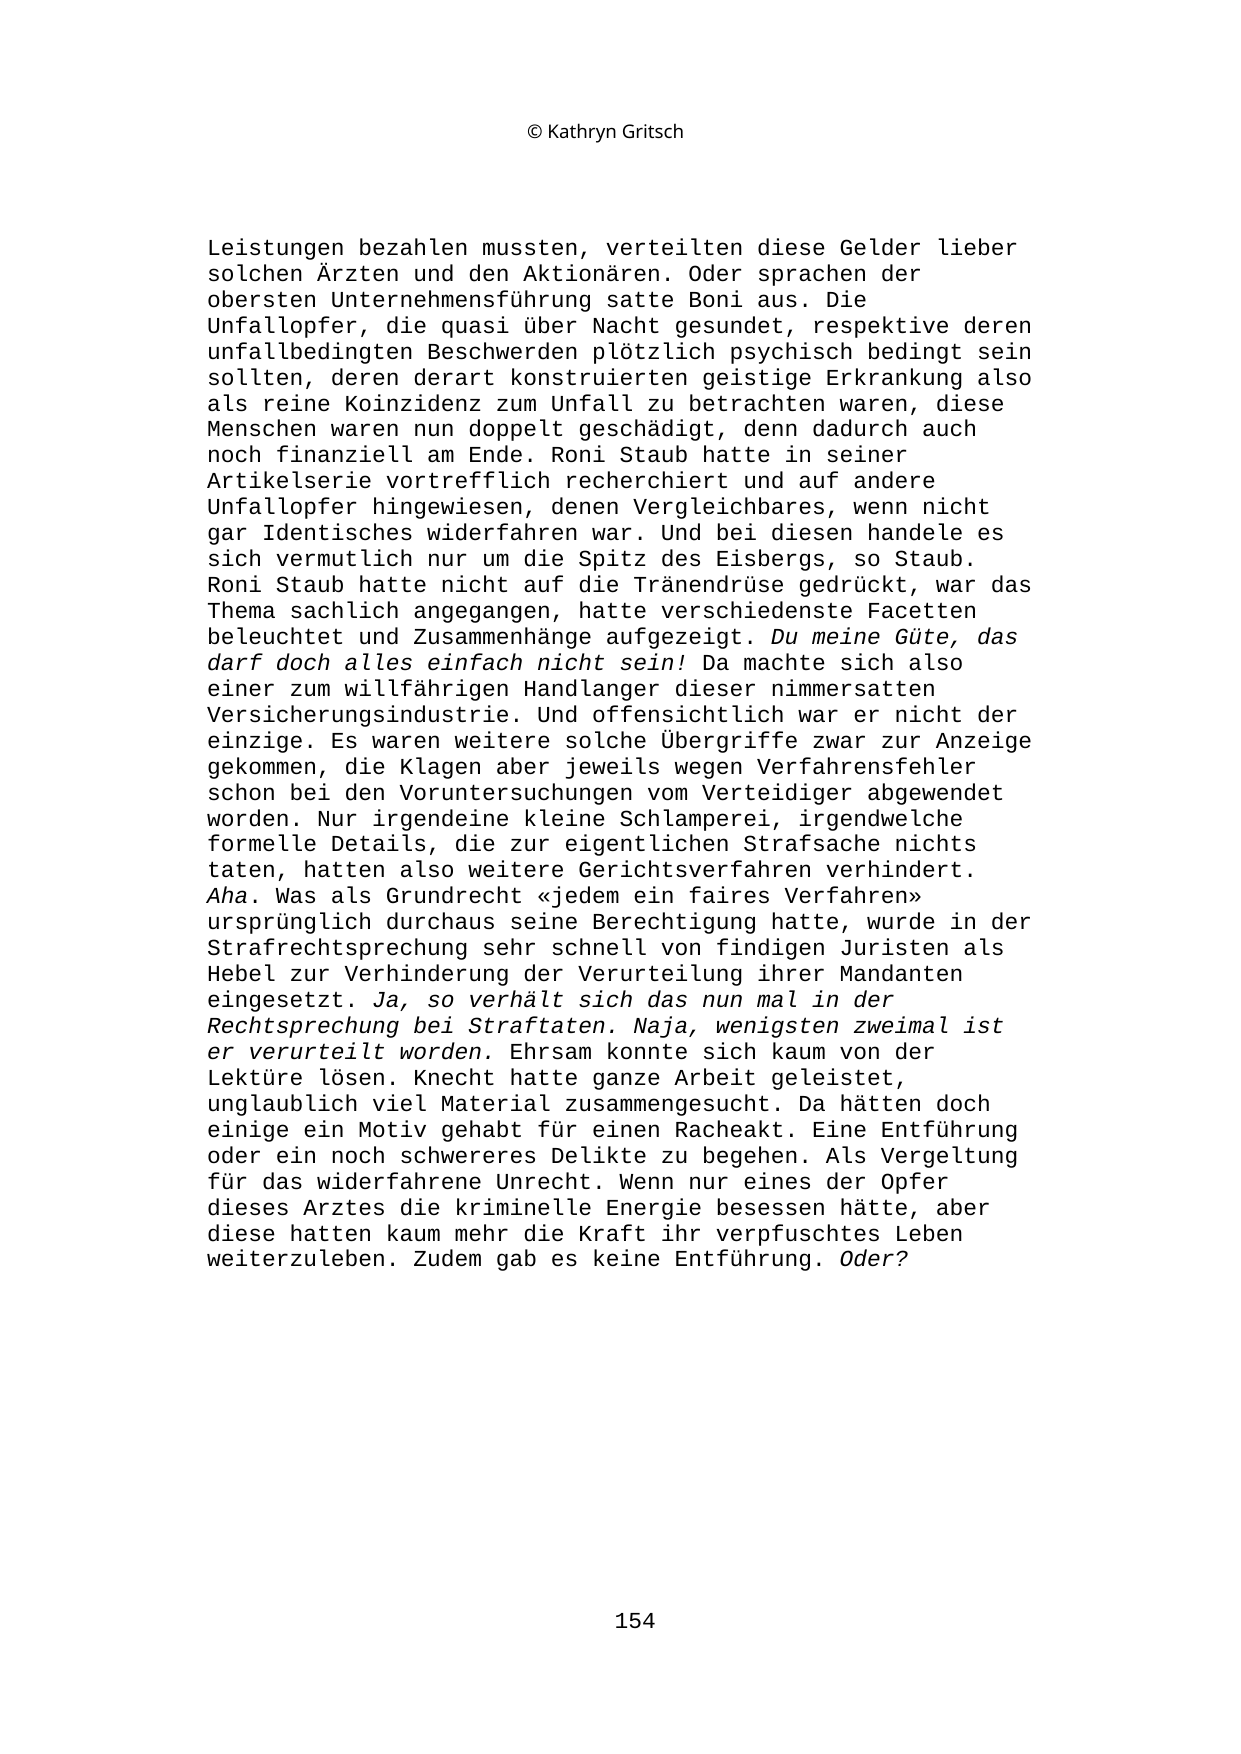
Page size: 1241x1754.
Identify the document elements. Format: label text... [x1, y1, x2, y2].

text Leistungen bezahlen mussten, verteilten diese Gelder lieber solchen Ärzten und den Aktionären. Oder sprachen der obersten Unternehmensführung satte Boni aus. Die Unfallopfer, die quasi über Nacht gesundet, respektive deren unfallbedingten Beschwerden plötzlich psychisch bedingt sein sollten, deren derart konstruierten geistige Erkrankung also als reine Koinzidenz zum Unfall zu betrachten waren, diese Menschen waren nun doppelt geschädigt, denn dadurch auch noch finanziell am Ende. Roni Staub hatte in seiner Artikelserie vortrefflich recherchiert und auf andere Unfallopfer hingewiesen, denen Vergleichbares, wenn nicht gar Identisches widerfahren war. Und bei diesen handele es sich vermutlich nur um die Spitz des Eisbergs, so Staub. Roni Staub hatte nicht auf die Tränendrüse gedrückt, war das Thema sachlich angegangen, hatte verschiedenste Facetten beleuchtet und Zusammenhänge aufgezeigt. Du meine Güte, das darf doch alles einfach nicht sein! Da machte sich also einer zum willfährigen Handlanger dieser nimmersatten Versicherungsindustrie. Und offensichtlich war er nicht der einzige. Es waren weitere solche Übergriffe zwar zur Anzeige gekommen, die Klagen aber jeweils wegen Verfahrensfehler schon bei den Voruntersuchungen vom Verteidiger abgewendet worden. Nur irgendeine kleine Schlamperei, irgendwelche formelle Details, die zur eigentlichen Strafsache nichts taten, hatten also weitere Gerichtsverfahren verhindert. Aha. Was als Grundrecht «jedem ein faires Verfahren» ursprünglich durchaus seine Berechtigung hatte, wurde in der Strafrechtsprechung sehr schnell von findigen Juristen als Hebel zur Verhinderung der Verurteilung ihrer Mandanten eingesetzt. Ja, so verhält sich das nun mal in der Rechtsprechung bei Straftaten. Naja, wenigsten zweimal ist er verurteilt worden. Ehrsam konnte sich kaum von der Lektüre lösen. Knecht hatte ganze Arbeit geleistet, unglaublich viel Material zusammengesucht. Da hätten doch einige ein Motiv gehabt für einen Racheakt. Eine Entführung oder ein noch schwereres Delikte zu begehen. Als Vergeltung für das widerfahrene Unrecht. Wenn nur eines der Opfer dieses Arztes die kriminelle Energie besessen hätte, aber diese hatten kaum mehr die Kraft ihr verpfuschtes Leben weiterzuleben. Zudem gab es keine Entführung. Oder? [207, 236, 1034, 1274]
